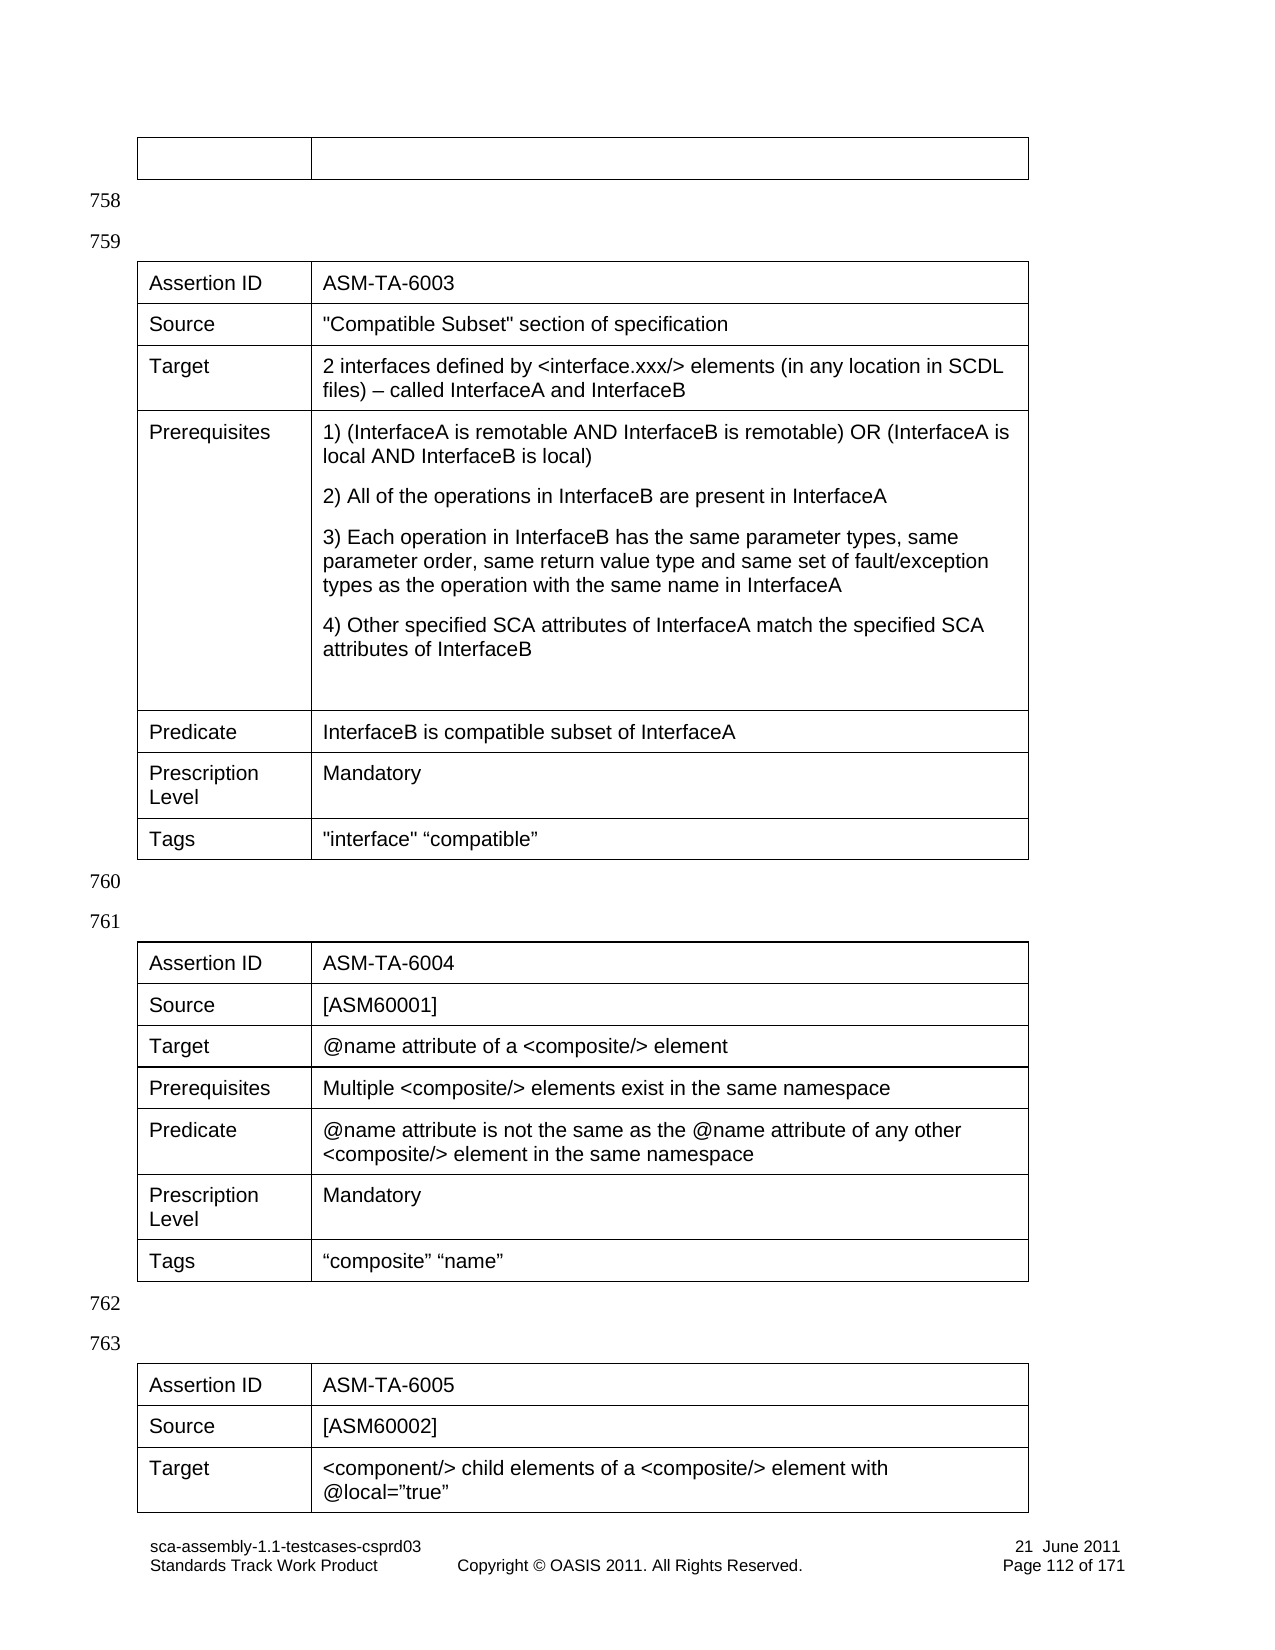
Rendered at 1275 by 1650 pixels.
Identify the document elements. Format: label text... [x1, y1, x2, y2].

table_cell Prescription Level [138, 1175, 311, 1239]
table_header Assertion ID [138, 943, 311, 983]
table_header ASM-TA-6005 [312, 1364, 1028, 1405]
table_header Assertion ID [138, 1364, 311, 1405]
table_cell Tags [138, 819, 311, 859]
table_cell [ASM60002] [312, 1406, 1028, 1447]
table_cell Predicate [138, 711, 311, 752]
table_cell Source [138, 1406, 311, 1447]
table_cell Source [138, 304, 311, 344]
table_header Assertion ID [138, 262, 311, 303]
table_cell @name attribute is not the same as the @name attribute of any other <composite/> element in the same namespace [312, 1109, 1028, 1174]
table_cell “composite” “name” [312, 1240, 1028, 1281]
table_cell Mandatory [312, 1175, 1028, 1239]
table_cell 2 interfaces defined by <interface.xxx/> elements (in any location in SCDL files) – called InterfaceA and InterfaceB [312, 346, 1028, 410]
table_cell InterfaceB is compatible subset of InterfaceA [312, 711, 1028, 752]
table_cell Prescription Level [138, 753, 311, 817]
table_cell Target [138, 346, 311, 410]
table_header ASM-TA-6004 [312, 943, 1028, 983]
table_cell Prerequisites [138, 1068, 311, 1108]
table_cell [312, 138, 1028, 179]
table_cell "interface" “compatible” [312, 819, 1028, 859]
table_cell "Compatible Subset" section of specification [312, 304, 1028, 344]
table_cell Prerequisites [138, 411, 311, 710]
table_cell Target [138, 1026, 311, 1066]
table_cell [138, 138, 311, 179]
table_cell Source [138, 984, 311, 1025]
table_cell Predicate [138, 1109, 311, 1174]
table_cell <component/> child elements of a <composite/> element with @local=”true” [312, 1448, 1028, 1512]
table_cell Mandatory [312, 753, 1028, 817]
table_cell Tags [138, 1240, 311, 1281]
table_cell @name attribute of a <composite/> element [312, 1026, 1028, 1066]
table_cell 1) (InterfaceA is remotable AND InterfaceB is remotable) OR (InterfaceA is local AND InterfaceB is local) 2) All of the operations in InterfaceB are present in InterfaceA 3) Each operation in InterfaceB has the same parameter types, same parameter order, same return value type and same set of fault/exception types as the operation with the same name in InterfaceA 4) Other specified SCA attributes of InterfaceA match the specified SCA attributes of InterfaceB [312, 411, 1028, 710]
table_cell Target [138, 1448, 311, 1512]
table_header ASM-TA-6003 [312, 262, 1028, 303]
table_cell Multiple <composite/> elements exist in the same namespace [312, 1068, 1028, 1108]
table_cell [ASM60001] [312, 984, 1028, 1025]
